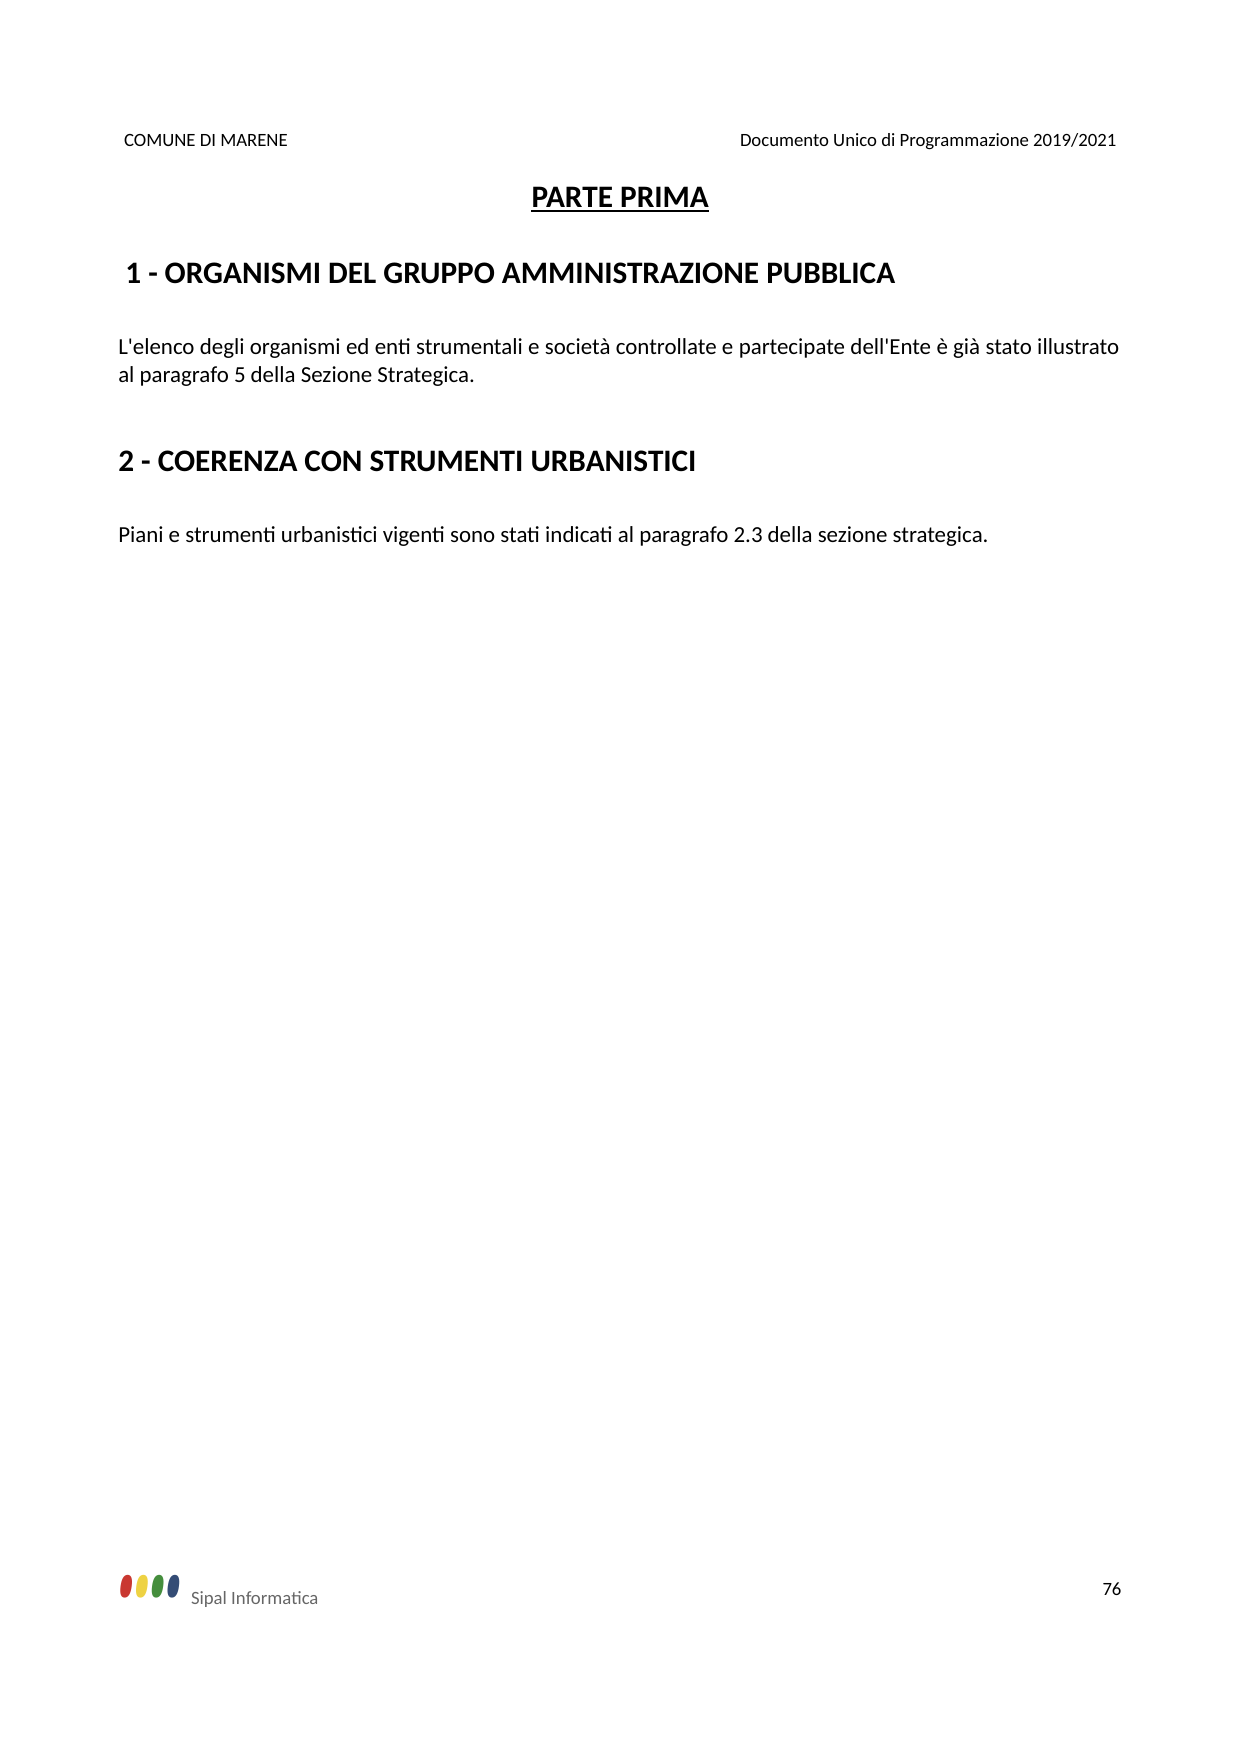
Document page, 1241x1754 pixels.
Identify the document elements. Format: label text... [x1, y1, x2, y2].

subtitle PARTE PRIMA [118, 177, 1122, 215]
subtitle 1 - Organismi del gruppo amministrazione pubblica [118, 253, 1122, 291]
text L'elenco degli organismi ed enti strumentali e società controllate e partecipate dell'Ente è già stato illustrato al paragrafo 5 della Sezione Strategica. [118, 332, 1122, 388]
text Piani e strumenti urbanistici vigenti sono stati indicati al paragrafo 2.3 della sezione strategica. [118, 520, 1122, 548]
subtitle 2 - COERENZA CON STRUMENTI URBANISTICI [118, 441, 1122, 479]
